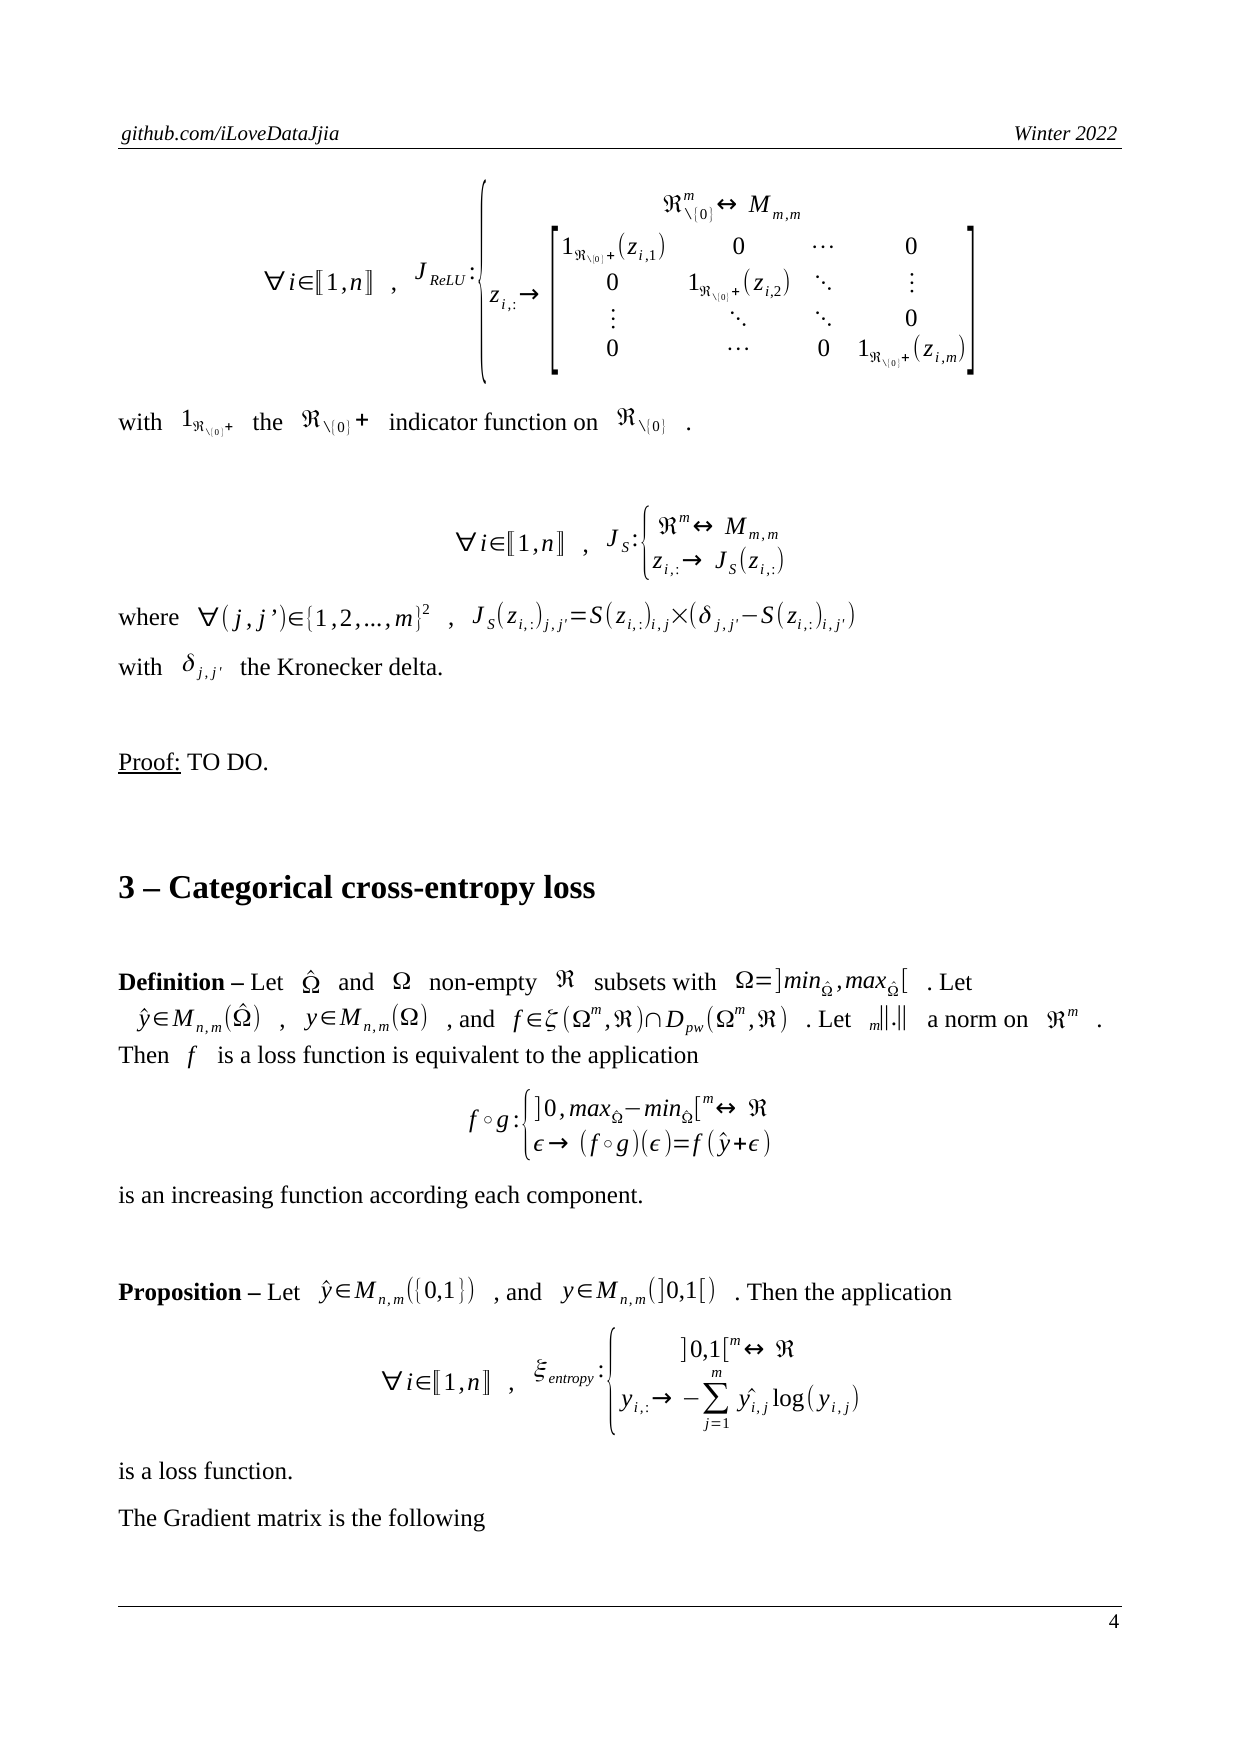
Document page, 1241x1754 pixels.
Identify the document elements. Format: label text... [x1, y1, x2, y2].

subtitle 3 – Categorical cross-entropy loss [118, 868, 1122, 906]
text withthe Kronecker delta. [118, 652, 1122, 681]
text Definition – Letandnon-emptysubsets with. Let,, and. Leta norm on. Thenis a loss function is equivalent to the application [118, 966, 1122, 1069]
text withtheindicator function on. [118, 404, 1122, 438]
text where, [118, 600, 1122, 633]
text , [118, 504, 1122, 582]
text , [118, 178, 1122, 385]
text , [118, 1326, 1122, 1437]
text Proof: TO DO. [118, 747, 1122, 776]
text is an increasing function according each component. [118, 1180, 1122, 1209]
text is a loss function. [118, 1456, 1122, 1485]
text The Gradient matrix is the following [118, 1503, 1122, 1532]
text Proposition – Let, and. Then the application [118, 1276, 1122, 1307]
